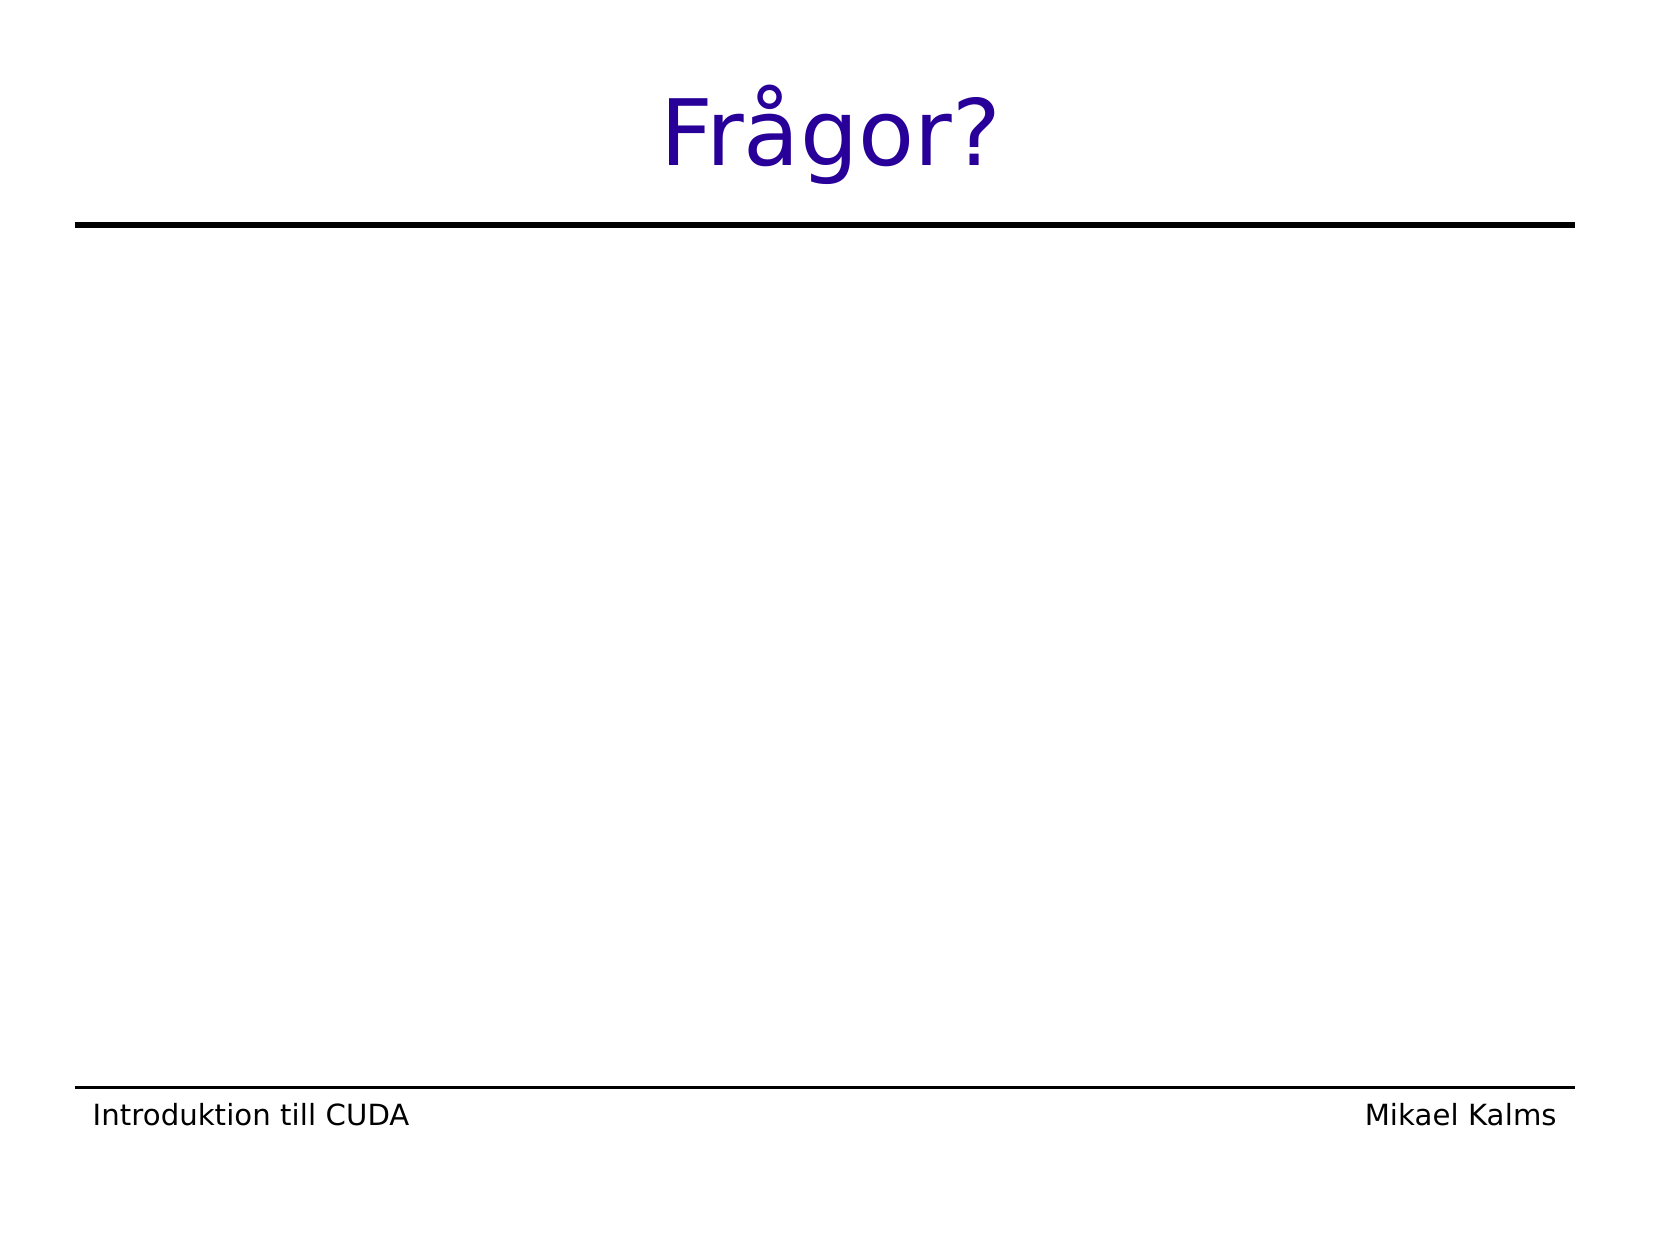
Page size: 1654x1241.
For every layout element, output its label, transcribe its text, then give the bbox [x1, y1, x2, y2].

text_box Introduktion till CUDA [75, 1087, 428, 1143]
text_box Mikael Kalms [1347, 1087, 1576, 1143]
title Frågor? [86, 37, 1576, 230]
